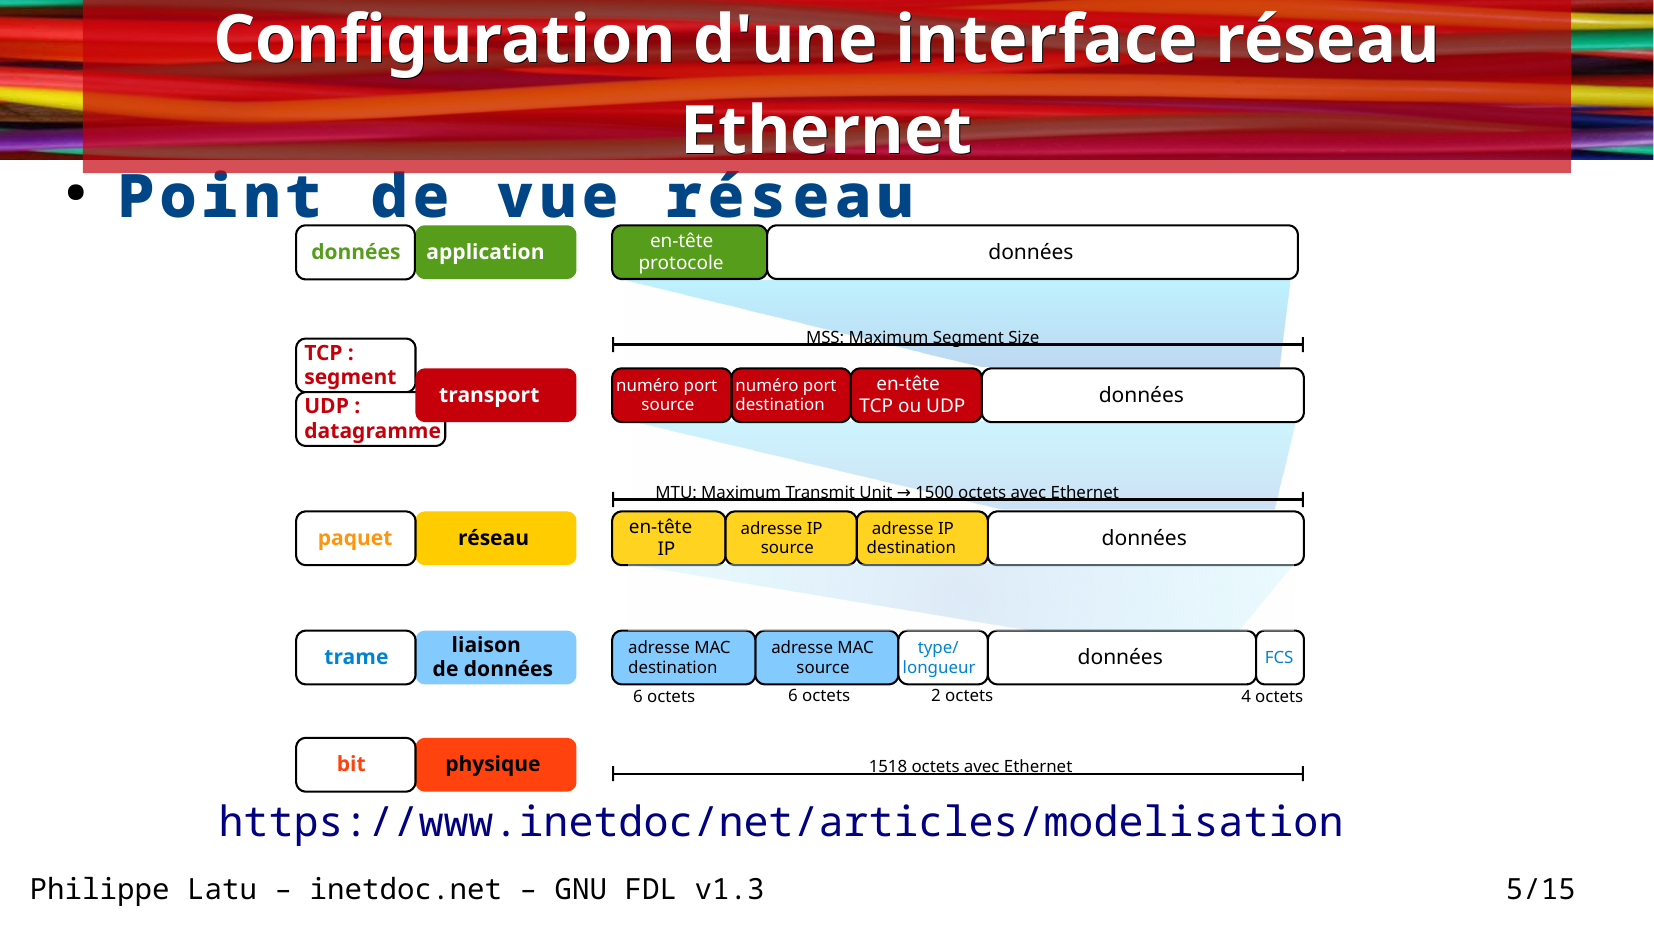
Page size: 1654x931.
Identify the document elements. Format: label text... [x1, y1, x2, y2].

picture [283, 212, 1359, 811]
text_box Philippe Latu – inetdoc.net – GNU FDL v1.3 15/15 [23, 861, 1619, 909]
picture [0, 0, 82, 160]
title Configuration d'une interface réseau Ethernet [82, 10, 1571, 155]
text_box https://www.inetdoc/net/articles/modelisation [212, 767, 1382, 857]
picture [1571, 0, 1654, 160]
list Point de vue réseau [47, 153, 1559, 237]
